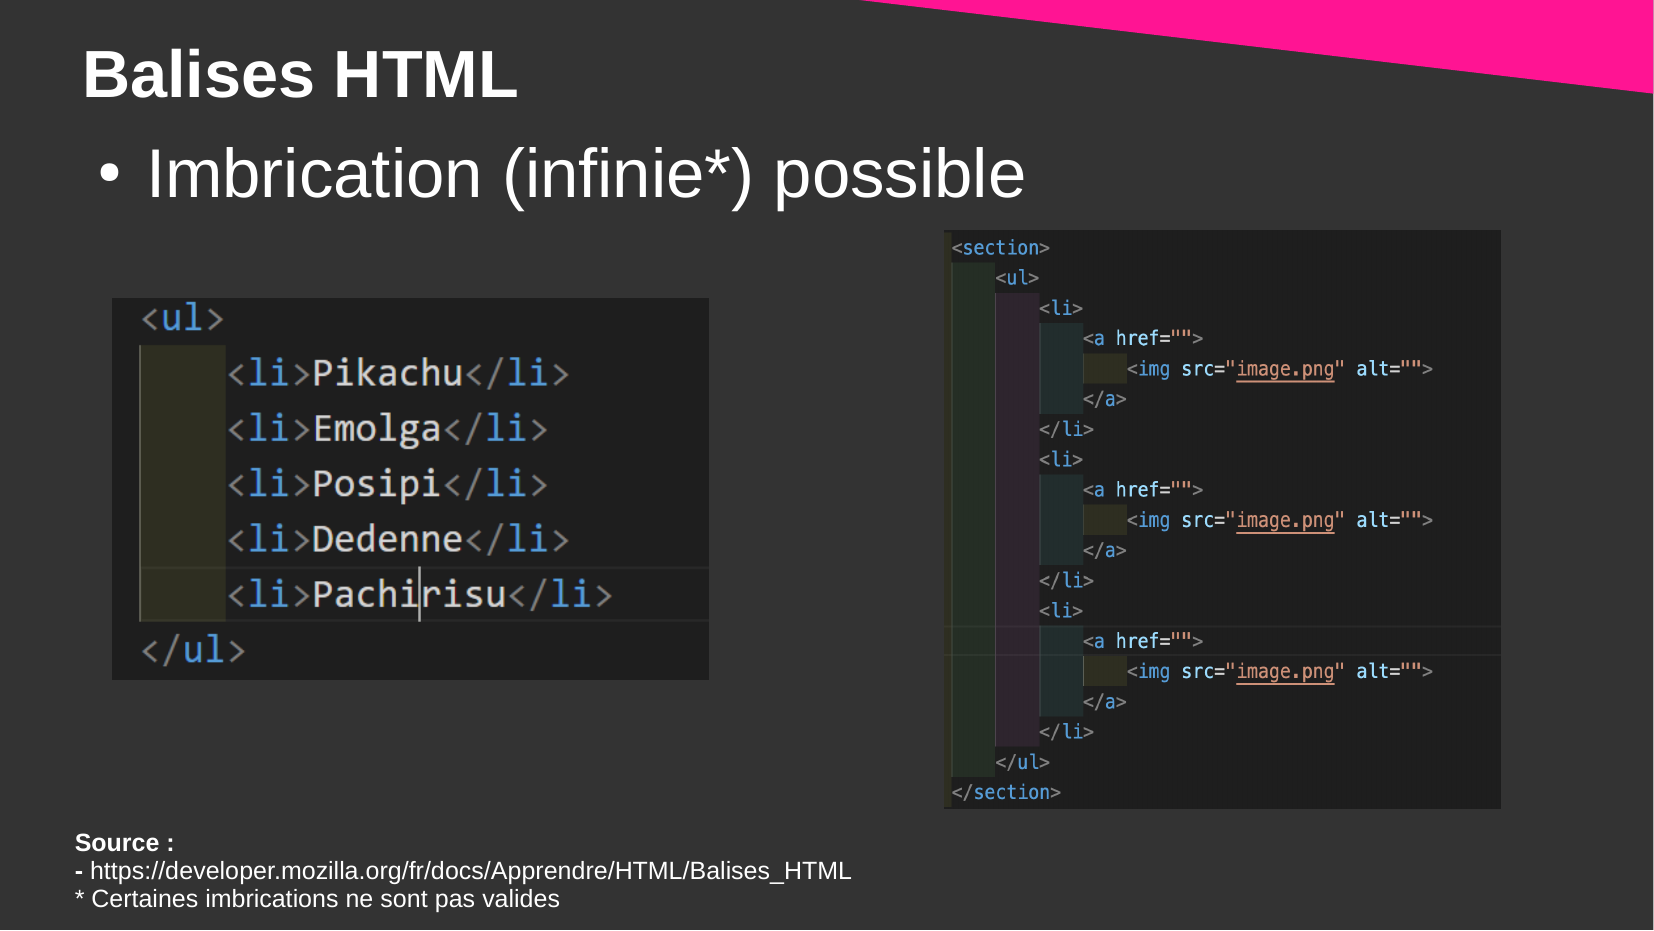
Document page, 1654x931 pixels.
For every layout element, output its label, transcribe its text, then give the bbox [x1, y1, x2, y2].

title Balises HTML [82, 37, 1571, 114]
picture [944, 230, 1501, 810]
text_box Source : - https://developer.mozilla.org/fr/docs/Apprendre/HTML/Balises_HTML * Certaines imbrications ne sont pas valides [59, 821, 1546, 920]
text_box [859, 0, 1654, 94]
list Imbrication (infinie*) possible [80, 135, 1217, 213]
picture [112, 298, 709, 680]
